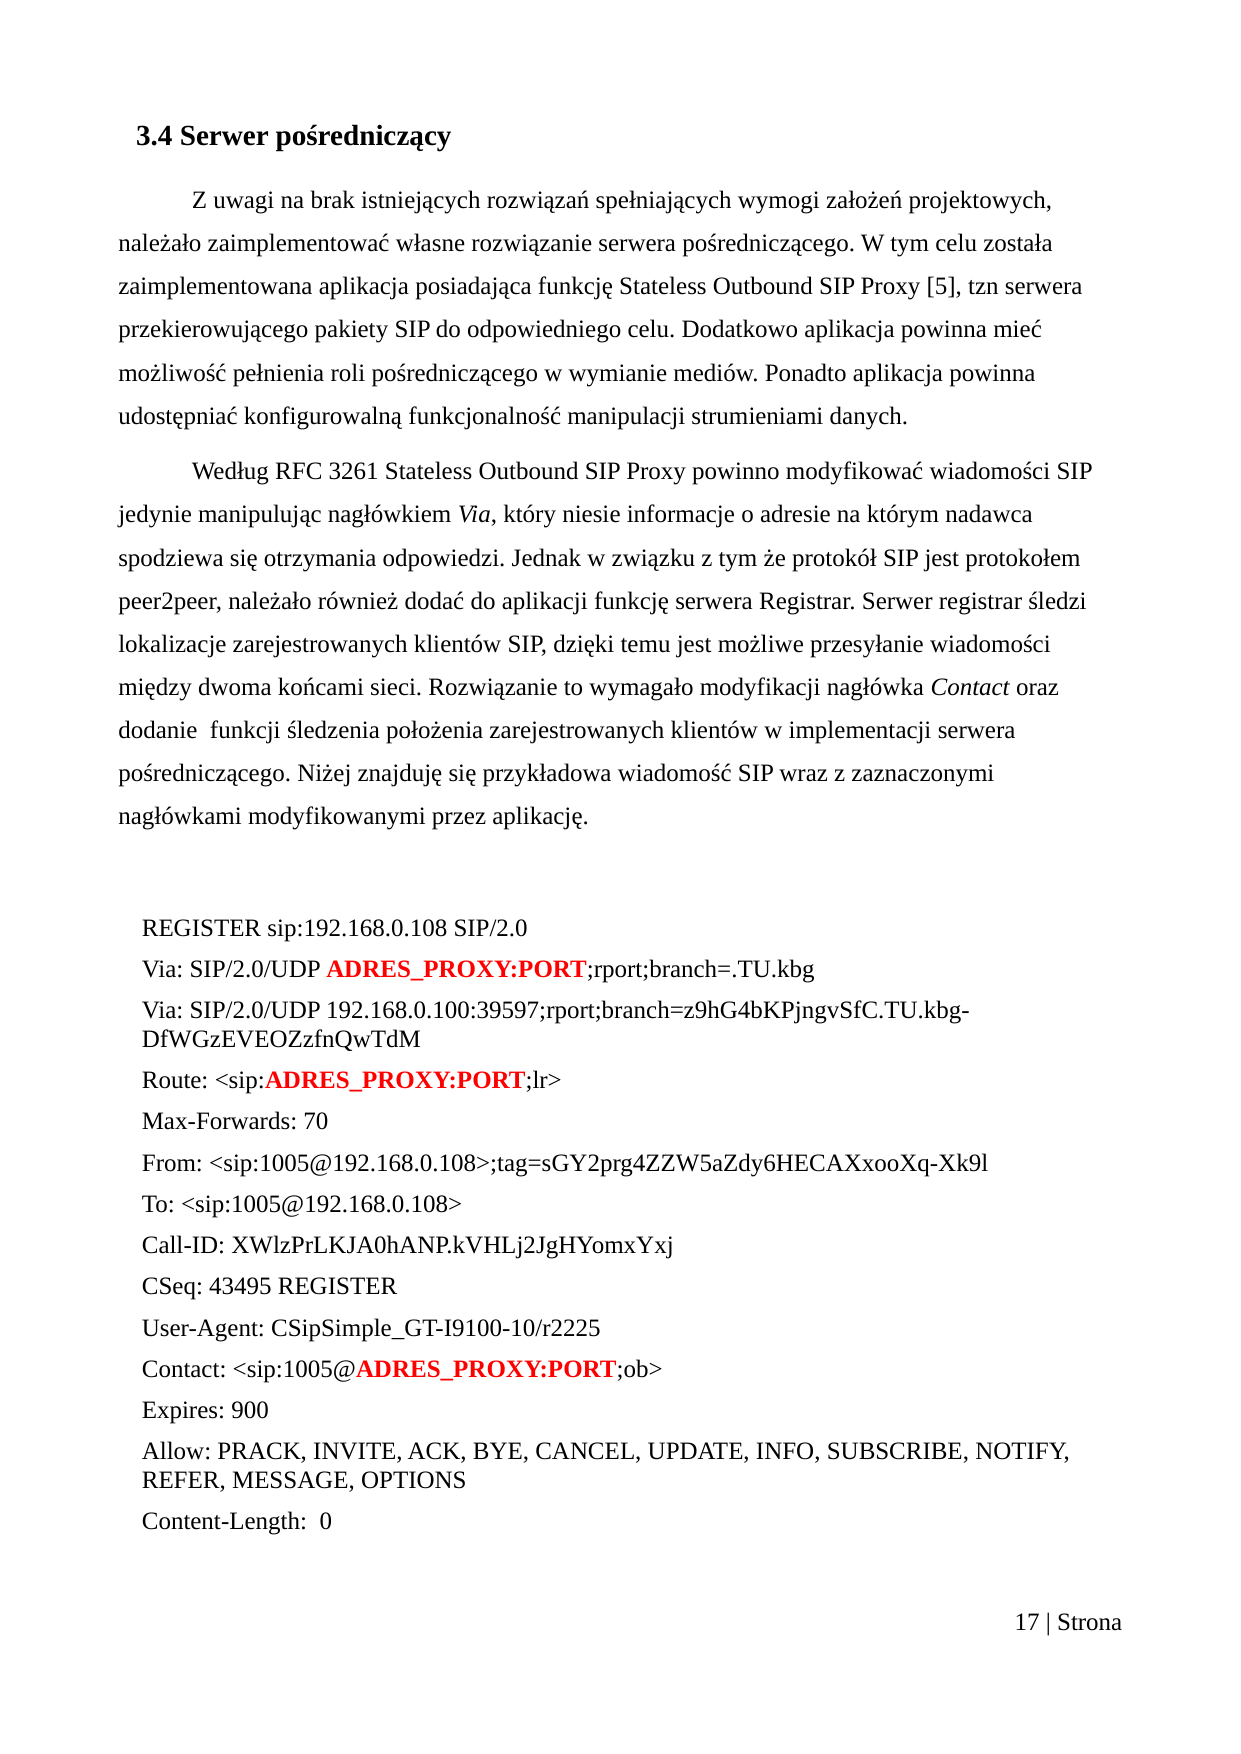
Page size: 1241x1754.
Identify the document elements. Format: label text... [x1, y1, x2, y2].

text Via: SIP/2.0/UDP ADRES_PROXY:PORT;rport;branch=.TU.kbg [142, 954, 1122, 983]
text Content-Length: 0 [142, 1506, 1122, 1535]
text Call-ID: XWlzPrLKJA0hANP.kVHLj2JgHYomxYxj [142, 1230, 1122, 1259]
text From: <sip:1005@192.168.0.108>;tag=sGY2prg4ZZW5aZdy6HECAXxooXq-Xk9l [142, 1148, 1122, 1176]
text Według RFC 3261 Stateless Outbound SIP Proxy powinno modyfikować wiadomości SIP jedynie manipulując nagłówkiem Via, który niesie informacje o adresie na którym nadawca spodziewa się otrzymania odpowiedzi. Jednak w związku z tym że protokół SIP jest protokołem peer2peer, należało również dodać do aplikacji funkcję serwera Registrar. Serwer registrar śledzi lokalizacje zarejestrowanych klientów SIP, dzięki temu jest możliwe przesyłanie wiadomości między dwoma końcami sieci. Rozwiązanie to wymagało modyfikacji nagłówka Contact oraz dodanie funkcji śledzenia położenia zarejestrowanych klientów w implementacji serwera pośredniczącego. Niżej znajduję się przykładowa wiadomość SIP wraz z zaznaczonymi nagłówkami modyfikowanymi przez aplikację. [118, 456, 1122, 830]
subtitle 3.4 Serwer pośredniczący [136, 118, 1122, 152]
text Via: SIP/2.0/UDP 192.168.0.100:39597;rport;branch=z9hG4bKPjngvSfC.TU.kbg-DfWGzEVEOZzfnQwTdM [142, 995, 1122, 1053]
text REGISTER sip:192.168.0.108 SIP/2.0 [142, 913, 1122, 941]
text Contact: <sip:1005@ADRES_PROXY:PORT;ob> [142, 1354, 1122, 1383]
text Z uwagi na brak istniejących rozwiązań spełniających wymogi założeń projektowych, należało zaimplementować własne rozwiązanie serwera pośredniczącego. W tym celu została zaimplementowana aplikacja posiadająca funkcję Stateless Outbound SIP Proxy [5], tzn serwera przekierowującego pakiety SIP do odpowiedniego celu. Dodatkowo aplikacja powinna mieć możliwość pełnienia roli pośredniczącego w wymianie mediów. Ponadto aplikacja powinna udostępniać konfigurowalną funkcjonalność manipulacji strumieniami danych. [118, 185, 1122, 429]
text CSeq: 43495 REGISTER [142, 1271, 1122, 1300]
text Route: <sip:ADRES_PROXY:PORT;lr> [142, 1065, 1122, 1094]
text To: <sip:1005@192.168.0.108> [142, 1189, 1122, 1218]
text Expires: 900 [142, 1395, 1122, 1424]
text Allow: PRACK, INVITE, ACK, BYE, CANCEL, UPDATE, INFO, SUBSCRIBE, NOTIFY, REFER, MESSAGE, OPTIONS [142, 1436, 1122, 1494]
text Max-Forwards: 70 [142, 1106, 1122, 1135]
text User-Agent: CSipSimple_GT-I9100-10/r2225 [142, 1313, 1122, 1341]
